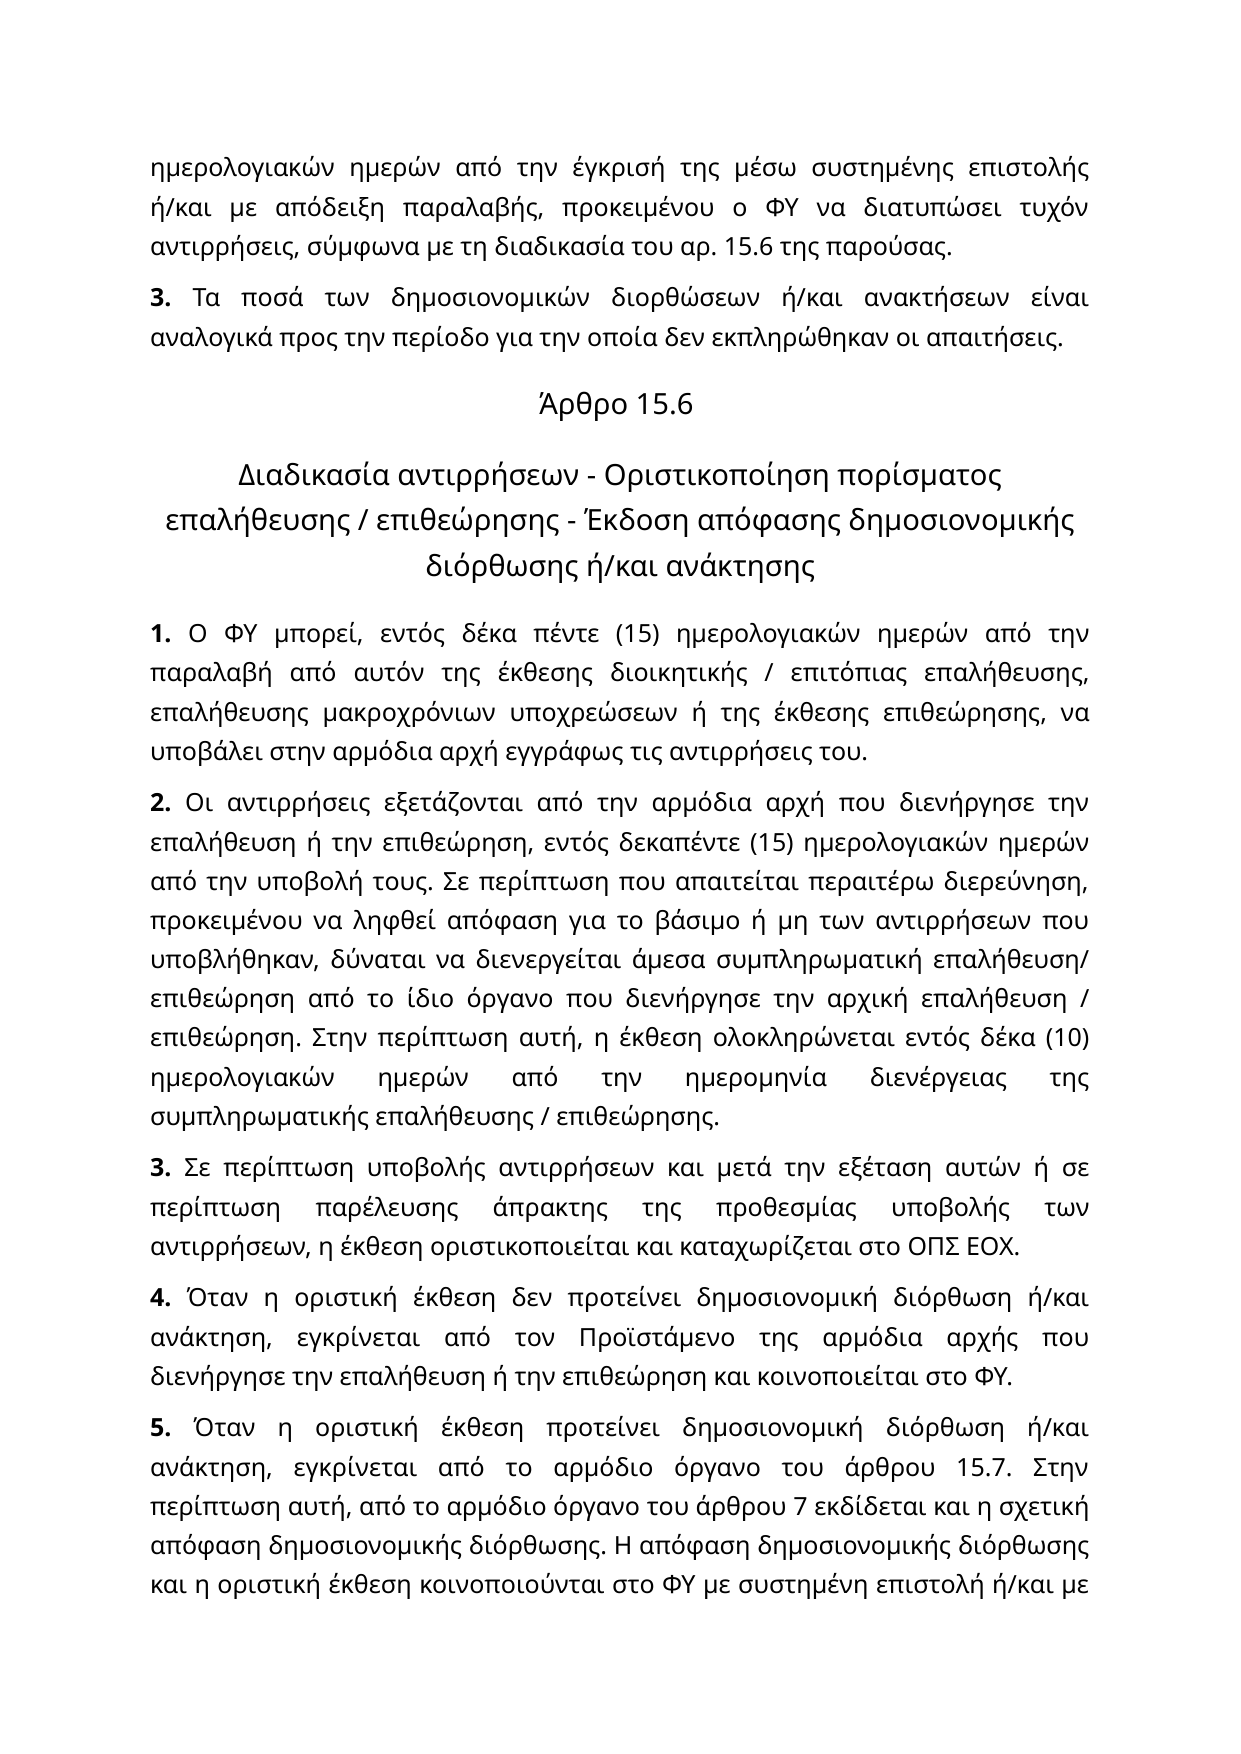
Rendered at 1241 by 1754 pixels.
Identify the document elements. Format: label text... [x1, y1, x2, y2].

subtitle Άρθρο 15.6 [150, 383, 1090, 423]
subtitle Διαδικασία αντιρρήσεων - Οριστικοποίηση πορίσματος επαλήθευσης / επιθεώρησης - Έκδοση απόφασης δημοσιονομικής διόρθωσης ή/και ανάκτησης [150, 454, 1090, 585]
text 2. Οι αντιρρήσεις εξετάζονται από την αρμόδια αρχή που διενήργησε την επαλήθευση ή την επιθεώρηση, εντός δεκαπέντε (15) ημερολογιακών ημερών από την υποβολή τους. Σε περίπτωση που απαιτείται περαιτέρω διερεύνηση, προκειμένου να ληφθεί απόφαση για το βάσιμο ή μη των αντιρρήσεων που υποβλήθηκαν, δύναται να διενεργείται άμεσα συμπληρωματική επαλήθευση/ επιθεώρηση από το ίδιο όργανο που διενήργησε την αρχική επαλήθευση / επιθεώρηση. Στην περίπτωση αυτή, η έκθεση ολοκληρώνεται εντός δέκα (10) ημερολογιακών ημερών από την ημερομηνία διενέργειας της συμπληρωματικής επαλήθευσης / επιθεώρησης. [150, 785, 1090, 1132]
text ημερολογιακών ημερών από την έγκρισή της μέσω συστημένης επιστολής ή/και με απόδειξη παραλαβής, προκειμένου ο ΦΥ να διατυπώσει τυχόν αντιρρήσεις, σύμφωνα με τη διαδικασία του αρ. 15.6 της παρούσας. [150, 150, 1090, 262]
text 4. Όταν η οριστική έκθεση δεν προτείνει δημοσιονομική διόρθωση ή/και ανάκτηση, εγκρίνεται από τον Προϊστάμενο της αρμόδια αρχής που διενήργησε την επαλήθευση ή την επιθεώρηση και κοινοποιείται στο ΦΥ. [150, 1280, 1090, 1392]
text 3. Τα ποσά των δημοσιονομικών διορθώσεων ή/και ανακτήσεων είναι αναλογικά προς την περίοδο για την οποία δεν εκπληρώθηκαν οι απαιτήσεις. [150, 280, 1090, 353]
text 1. Ο ΦΥ μπορεί, εντός δέκα πέντε (15) ημερολογιακών ημερών από την παραλαβή από αυτόν της έκθεσης διοικητικής / επιτόπιας επαλήθευσης, επαλήθευσης μακροχρόνιων υποχρεώσεων ή της έκθεσης επιθεώρησης, να υποβάλει στην αρμόδια αρχή εγγράφως τις αντιρρήσεις του. [150, 616, 1090, 767]
text 3. Σε περίπτωση υποβολής αντιρρήσεων και μετά την εξέταση αυτών ή σε περίπτωση παρέλευσης άπρακτης της προθεσμίας υποβολής των αντιρρήσεων, η έκθεση οριστικοποιείται και καταχωρίζεται στο ΟΠΣ ΕΟΧ. [150, 1150, 1090, 1262]
text 5. Όταν η οριστική έκθεση προτείνει δημοσιονομική διόρθωση ή/και ανάκτηση, εγκρίνεται από το αρμόδιο όργανο του άρθρου 15.7. Στην περίπτωση αυτή, από το αρμόδιο όργανο του άρθρου 7 εκδίδεται και η σχετική απόφαση δημοσιονομικής διόρθωσης. Η απόφαση δημοσιονομικής διόρθωσης και η οριστική έκθεση κοινοποιούνται στο ΦΥ με συστημένη επιστολή ή/και με [150, 1410, 1090, 1601]
